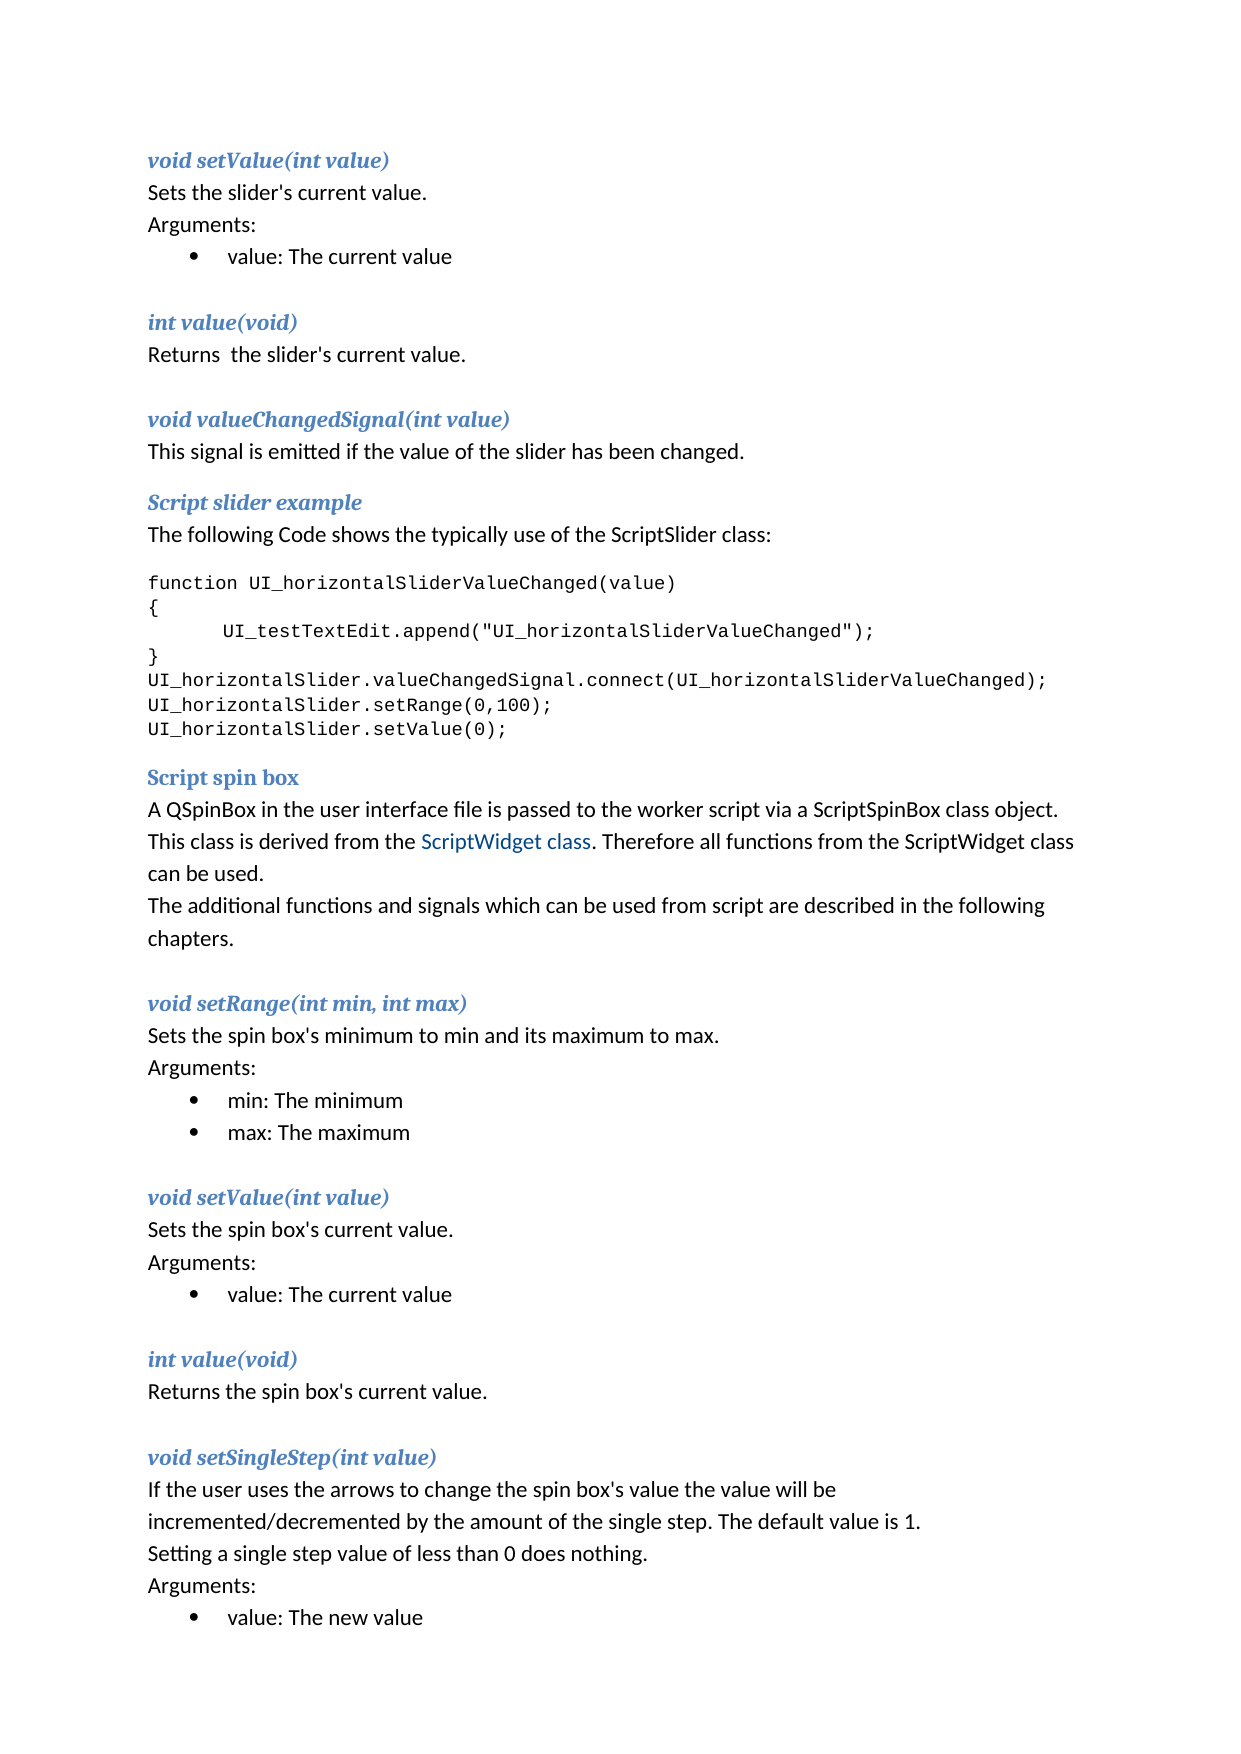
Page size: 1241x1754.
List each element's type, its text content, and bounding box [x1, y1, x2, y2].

text { [148, 598, 1093, 619]
list min: The minimum [190, 1086, 1093, 1114]
list value: The current value [190, 242, 1093, 270]
list max: The maximum [190, 1118, 1093, 1146]
subtitle int value(void) [148, 1347, 1093, 1373]
text Arguments: [148, 1248, 1093, 1276]
subtitle void valueChangedSignal(int value) [148, 407, 1093, 433]
text Returns the spin box's current value. [148, 1377, 1093, 1405]
text function UI_horizontalSliderValueChanged(value) [148, 573, 1093, 595]
text Arguments: [148, 1053, 1093, 1082]
text incremented/decremented by the amount of the single step. The default value is 1. [148, 1507, 1093, 1535]
text A QSpinBox in the user interface file is passed to the worker script via a ScriptSpinBox class object. [148, 795, 1093, 823]
text UI_horizontalSlider.setValue(0); [148, 720, 1093, 741]
text This class is derived from the ScriptWidget class. Therefore all functions from the ScriptWidget class can be used. [148, 827, 1093, 887]
text Setting a single step value of less than 0 does nothing. [148, 1539, 1093, 1567]
text UI_horizontalSlider.valueChangedSignal.connect(UI_horizontalSliderValueChanged); [148, 671, 1093, 692]
text Returns the slider's current value. [148, 340, 1093, 368]
text UI_testTextEdit.append("UI_horizontalSliderValueChanged"); [148, 622, 1093, 643]
text Sets the slider's current value. [148, 178, 1093, 206]
subtitle int value(void) [148, 309, 1093, 336]
subtitle void setValue(int value) [148, 1185, 1093, 1212]
list value: The current value [190, 1280, 1093, 1308]
text The following Code shows the typically use of the ScriptSlider class: [148, 520, 1093, 548]
list value: The new value [190, 1603, 1093, 1632]
text This signal is emitted if the value of the slider has been changed. [148, 437, 1093, 465]
text } [148, 647, 1093, 668]
text Sets the spin box's current value. [148, 1215, 1093, 1243]
text Sets the spin box's minimum to min and its maximum to max. [148, 1021, 1093, 1049]
text Arguments: [148, 1571, 1093, 1599]
text The additional functions and signals which can be used from script are described in the following chapters. [148, 892, 1093, 952]
subtitle void setRange(int min, int max) [148, 991, 1093, 1017]
subtitle Script spin box [148, 765, 1093, 791]
subtitle void setValue(int value) [148, 148, 1093, 174]
subtitle Script slider example [148, 490, 1093, 517]
text Arguments: [148, 210, 1093, 238]
subtitle void setSingleStep(int value) [148, 1444, 1093, 1471]
text UI_horizontalSlider.setRange(0,100); [148, 695, 1093, 717]
text If the user uses the arrows to change the spin box's value the value will be [148, 1475, 1093, 1503]
